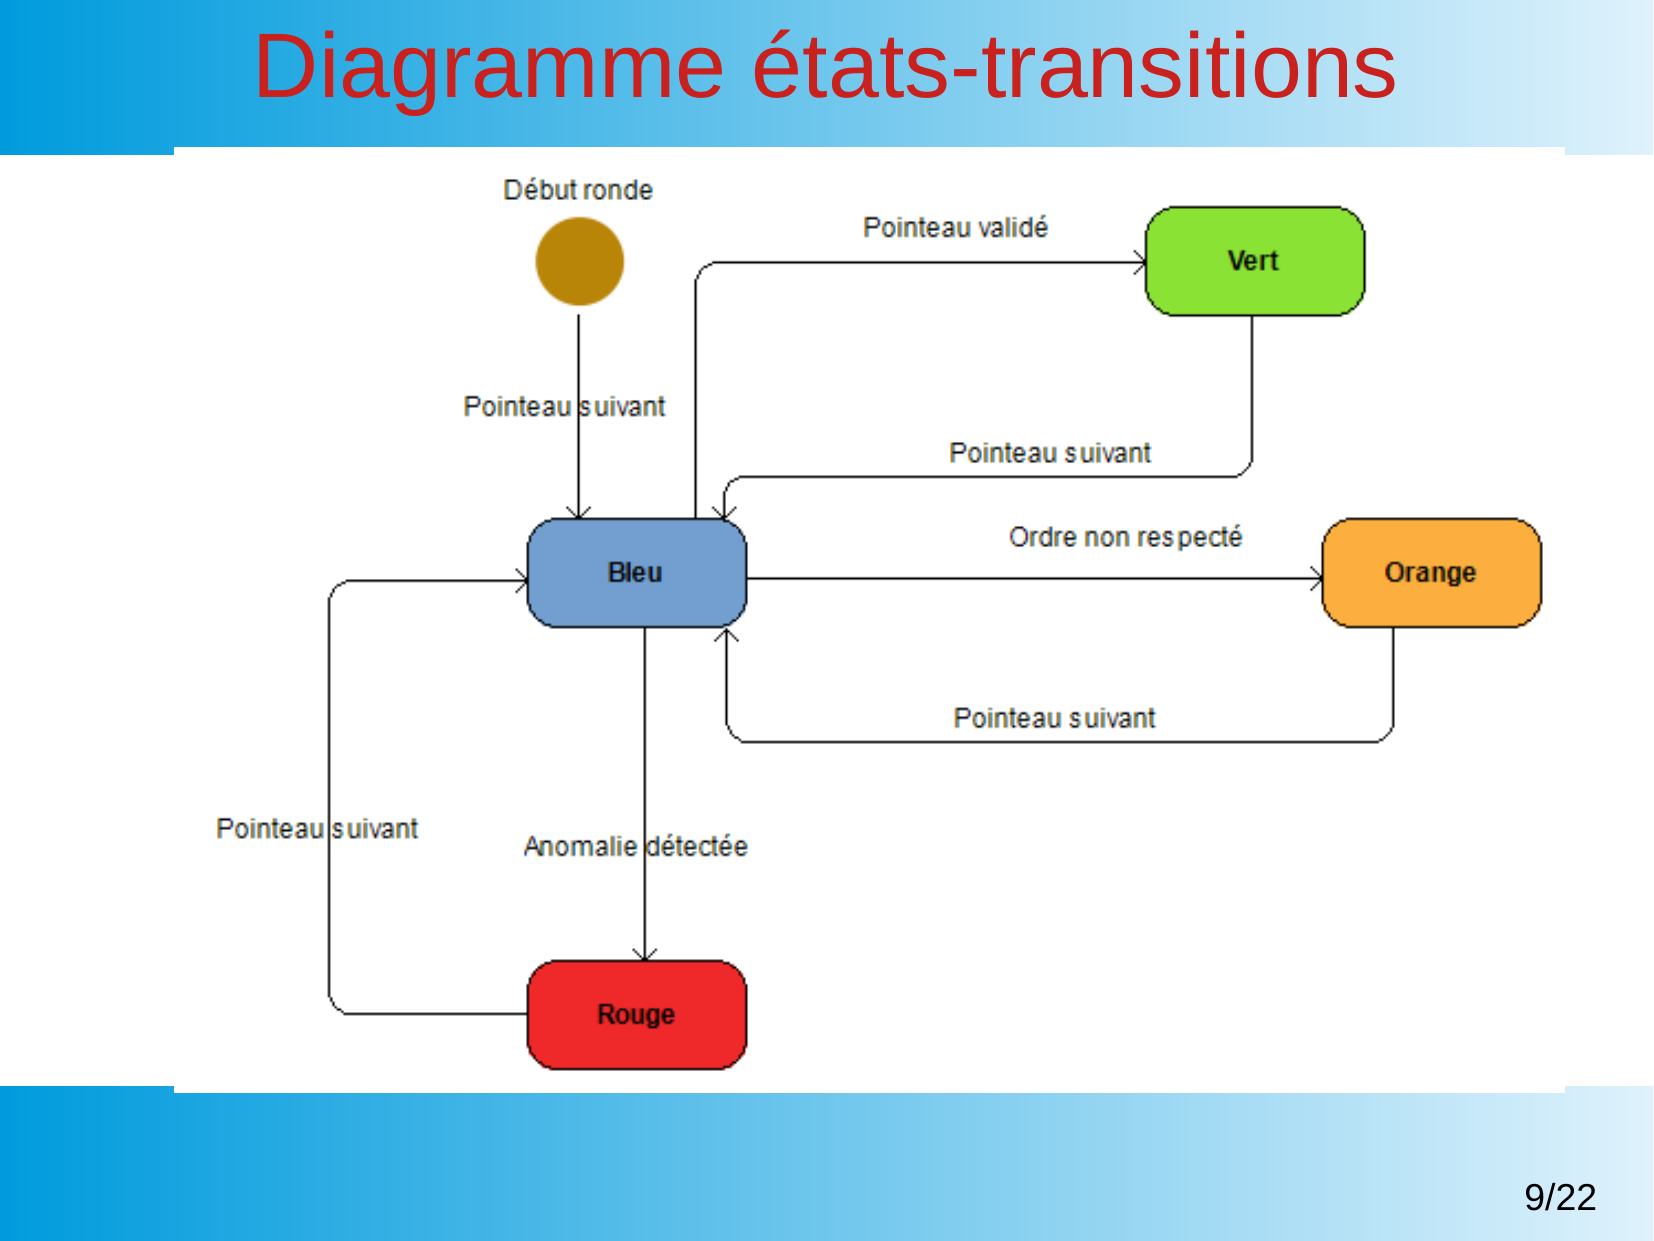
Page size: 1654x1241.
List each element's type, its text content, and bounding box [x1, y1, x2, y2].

picture [174, 147, 1565, 1093]
text_box <numéro>/22 [1509, 1169, 1654, 1240]
title Diagramme états-transitions [82, 13, 1571, 119]
